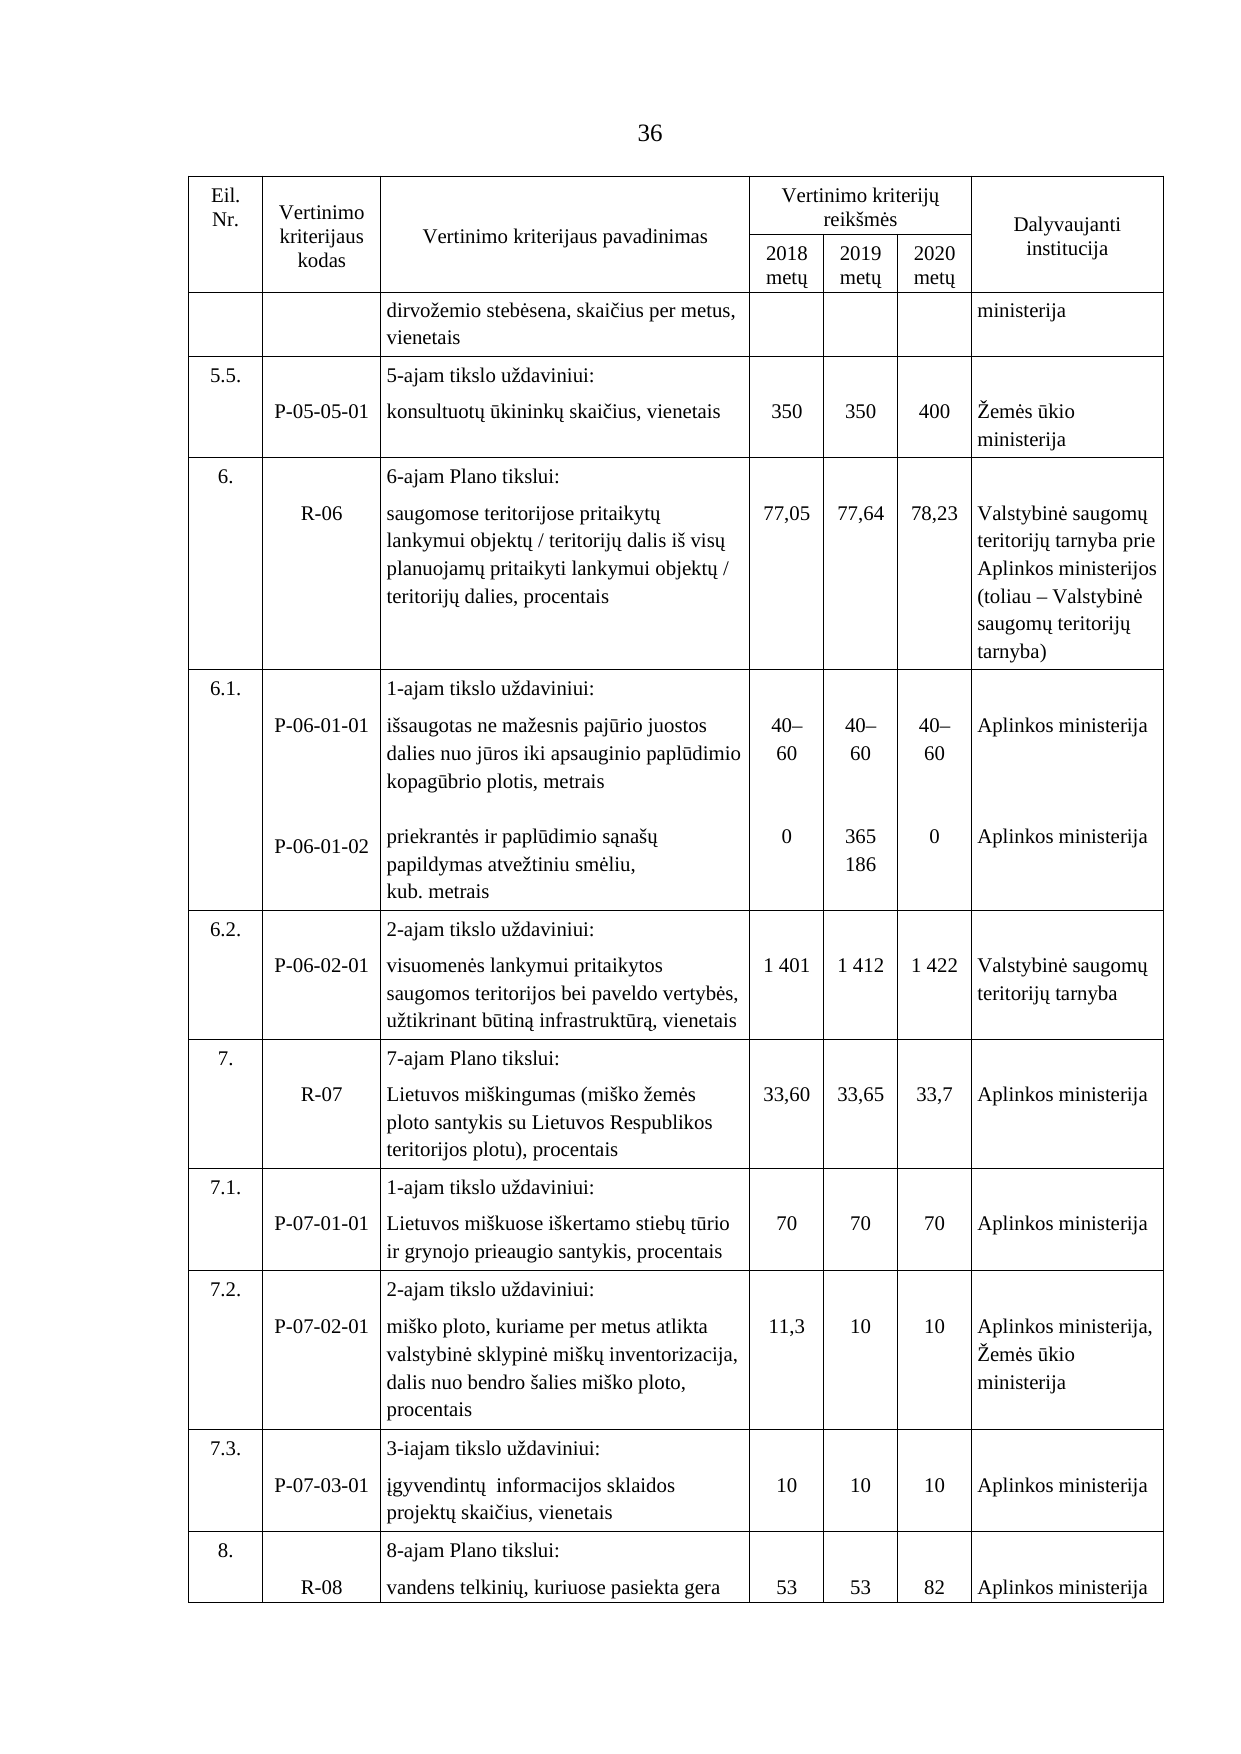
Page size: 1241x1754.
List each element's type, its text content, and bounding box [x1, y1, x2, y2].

table_cell [263, 1532, 380, 1569]
table_cell 7.1. [189, 1169, 262, 1205]
table_cell P-07-01-01 [263, 1205, 380, 1270]
table_header Dalyvaujanti institucija [972, 177, 1163, 292]
table_cell [750, 911, 823, 947]
table_cell 77,05 [750, 495, 823, 669]
table_header Vertinimo kriterijų reikšmės [750, 177, 971, 234]
table_cell 7-ajam Plano tikslui: [381, 1040, 749, 1076]
table_cell [750, 670, 823, 707]
table_cell Aplinkos ministerija [972, 1467, 1163, 1531]
table_cell 10 [750, 1467, 823, 1531]
table_cell [972, 670, 1163, 707]
table_cell [824, 1040, 897, 1076]
table_cell 350 [750, 393, 823, 457]
table_cell 5.5. [189, 357, 262, 393]
table_cell Aplinkos ministerija, Žemės ūkio ministerija [972, 1309, 1163, 1428]
table_cell [189, 1309, 262, 1428]
table_cell [750, 1169, 823, 1205]
table_cell 6.1. [189, 670, 262, 707]
table_cell ministerija [972, 293, 1163, 356]
table_cell R-07 [263, 1076, 380, 1168]
table_cell [189, 495, 262, 669]
table_cell [263, 911, 380, 947]
table_cell 1 412 [824, 947, 897, 1039]
table_cell [263, 1169, 380, 1205]
table_cell [263, 357, 380, 393]
table_cell Lietuvos miškingumas (miško žemės ploto santykis su Lietuvos Respublikos teritorijos plotu), procentais [381, 1076, 749, 1168]
table_header Vertinimo kriterijaus pavadinimas [381, 177, 749, 292]
table_cell [824, 293, 897, 356]
table_cell [972, 458, 1163, 495]
table_cell 350 [824, 393, 897, 457]
table_cell 2019 metų [824, 235, 897, 292]
table_cell R-08 [263, 1569, 380, 1602]
table_cell 6-ajam Plano tikslui: [381, 458, 749, 495]
table_cell [898, 293, 971, 356]
table_cell 53 [750, 1569, 823, 1602]
table_cell [898, 357, 971, 393]
table_cell [898, 1271, 971, 1308]
table_cell [263, 458, 380, 495]
table_cell 40–60 0 [898, 708, 971, 909]
table_cell 10 [898, 1309, 971, 1428]
table_cell saugomose teritorijose pritaikytų lankymui objektų / teritorijų dalis iš visų planuojamų pritaikyti lankymui objektų / teritorijų dalies, procentais [381, 495, 749, 669]
table_cell 2-ajam tikslo uždaviniui: [381, 911, 749, 947]
table_cell [898, 1430, 971, 1467]
table_cell [972, 1169, 1163, 1205]
table_cell [972, 1532, 1163, 1569]
table_cell [263, 1040, 380, 1076]
table_cell Valstybinė saugomų teritorijų tarnyba prie Aplinkos ministerijos (toliau – Valstybinė saugomų teritorijų tarnyba) [972, 495, 1163, 669]
table_cell [824, 1271, 897, 1308]
table_cell [972, 911, 1163, 947]
table_cell [189, 1076, 262, 1168]
table_cell Valstybinė saugomų teritorijų tarnyba [972, 947, 1163, 1039]
table_cell [972, 357, 1163, 393]
table_cell vandens telkinių, kuriuose pasiekta gera [381, 1569, 749, 1602]
table_cell [824, 357, 897, 393]
table_cell [972, 1040, 1163, 1076]
table_cell [972, 1271, 1163, 1308]
table_cell 11,3 [750, 1309, 823, 1428]
table_cell [750, 1040, 823, 1076]
table_cell [189, 708, 262, 909]
table_cell P-06-02-01 [263, 947, 380, 1039]
table_cell [824, 1169, 897, 1205]
table_cell 1-ajam tikslo uždaviniui: [381, 670, 749, 707]
table_cell 7.3. [189, 1430, 262, 1467]
table_cell 10 [824, 1309, 897, 1428]
table_cell 33,60 [750, 1076, 823, 1168]
table_cell [898, 1169, 971, 1205]
table_cell 400 [898, 393, 971, 457]
table_cell Žemės ūkio ministerija [972, 393, 1163, 457]
table_cell [898, 670, 971, 707]
table_cell [750, 1430, 823, 1467]
table_cell [189, 1205, 262, 1270]
table_cell išsaugotas ne mažesnis pajūrio juostos dalies nuo jūros iki apsauginio paplūdimio kopagūbrio plotis, metrais priekrantės ir paplūdimio sąnašų papildymas atvežtiniu smėliu, kub. metrais [381, 708, 749, 909]
table_header Vertinimo kriterijaus kodas [263, 177, 380, 292]
table_cell 40–60 365 186 [824, 708, 897, 909]
table_cell Aplinkos ministerija Aplinkos ministerija [972, 708, 1163, 909]
table_cell [750, 1532, 823, 1569]
table_cell 78,23 [898, 495, 971, 669]
table_cell Aplinkos ministerija [972, 1569, 1163, 1602]
table_cell įgyvendintų informacijos sklaidos projektų skaičius, vienetais [381, 1467, 749, 1531]
table_cell 2018 metų [750, 235, 823, 292]
table_cell 70 [898, 1205, 971, 1270]
table_cell 8-ajam Plano tikslui: [381, 1532, 749, 1569]
table_cell P-05-05-01 [263, 393, 380, 457]
table_cell R-06 [263, 495, 380, 669]
table_cell [263, 670, 380, 707]
table_cell [824, 911, 897, 947]
table_cell [824, 458, 897, 495]
table_cell 6. [189, 458, 262, 495]
table_cell [750, 1271, 823, 1308]
table_cell [189, 393, 262, 457]
table_cell 2-ajam tikslo uždaviniui: [381, 1271, 749, 1308]
table_cell 53 [824, 1569, 897, 1602]
table_cell Aplinkos ministerija [972, 1076, 1163, 1168]
table_cell 70 [824, 1205, 897, 1270]
table_cell 33,7 [898, 1076, 971, 1168]
table_cell 2020 metų [898, 235, 971, 292]
table_cell [189, 1467, 262, 1531]
table_cell 10 [824, 1467, 897, 1531]
table_header Eil. Nr. [189, 177, 262, 292]
table_cell [750, 458, 823, 495]
table_cell [263, 1430, 380, 1467]
table_cell dirvožemio stebėsena, skaičius per metus, vienetais [381, 293, 749, 356]
table_cell 82 [898, 1569, 971, 1602]
table_cell 40–60 0 [750, 708, 823, 909]
table_cell 33,65 [824, 1076, 897, 1168]
table_cell 5-ajam tikslo uždaviniui: [381, 357, 749, 393]
table_cell [898, 458, 971, 495]
table_cell 10 [898, 1467, 971, 1531]
table_cell 7. [189, 1040, 262, 1076]
table_cell 7.2. [189, 1271, 262, 1308]
table_cell P-06-01-01 P-06-01-02 [263, 708, 380, 909]
table_cell [824, 1532, 897, 1569]
table_cell [263, 293, 380, 356]
table_cell 6.2. [189, 911, 262, 947]
table_cell [263, 1271, 380, 1308]
table_cell 3-iajam tikslo uždaviniui: [381, 1430, 749, 1467]
table_cell 8. [189, 1532, 262, 1569]
table_cell Aplinkos ministerija [972, 1205, 1163, 1270]
table_cell 77,64 [824, 495, 897, 669]
table_cell [750, 357, 823, 393]
table_cell konsultuotų ūkininkų skaičius, vienetais [381, 393, 749, 457]
table_cell [824, 670, 897, 707]
table_cell [898, 1040, 971, 1076]
table_cell 70 [750, 1205, 823, 1270]
table_cell [189, 293, 262, 356]
table_cell [189, 1569, 262, 1602]
table_cell 1 422 [898, 947, 971, 1039]
table_cell 1 401 [750, 947, 823, 1039]
table_cell miško ploto, kuriame per metus atlikta valstybinė sklypinė miškų inventorizacija, dalis nuo bendro šalies miško ploto, procentais [381, 1309, 749, 1428]
table_cell P-07-02-01 [263, 1309, 380, 1428]
table_cell Lietuvos miškuose iškertamo stiebų tūrio ir grynojo prieaugio santykis, procentais [381, 1205, 749, 1270]
table_cell 1-ajam tikslo uždaviniui: [381, 1169, 749, 1205]
table_cell visuomenės lankymui pritaikytos saugomos teritorijos bei paveldo vertybės, užtikrinant būtiną infrastruktūrą, vienetais [381, 947, 749, 1039]
table_cell [189, 947, 262, 1039]
table_cell P-07-03-01 [263, 1467, 380, 1531]
table_cell [898, 1532, 971, 1569]
table_cell [824, 1430, 897, 1467]
table_cell [750, 293, 823, 356]
table_cell [898, 911, 971, 947]
table_cell [972, 1430, 1163, 1467]
